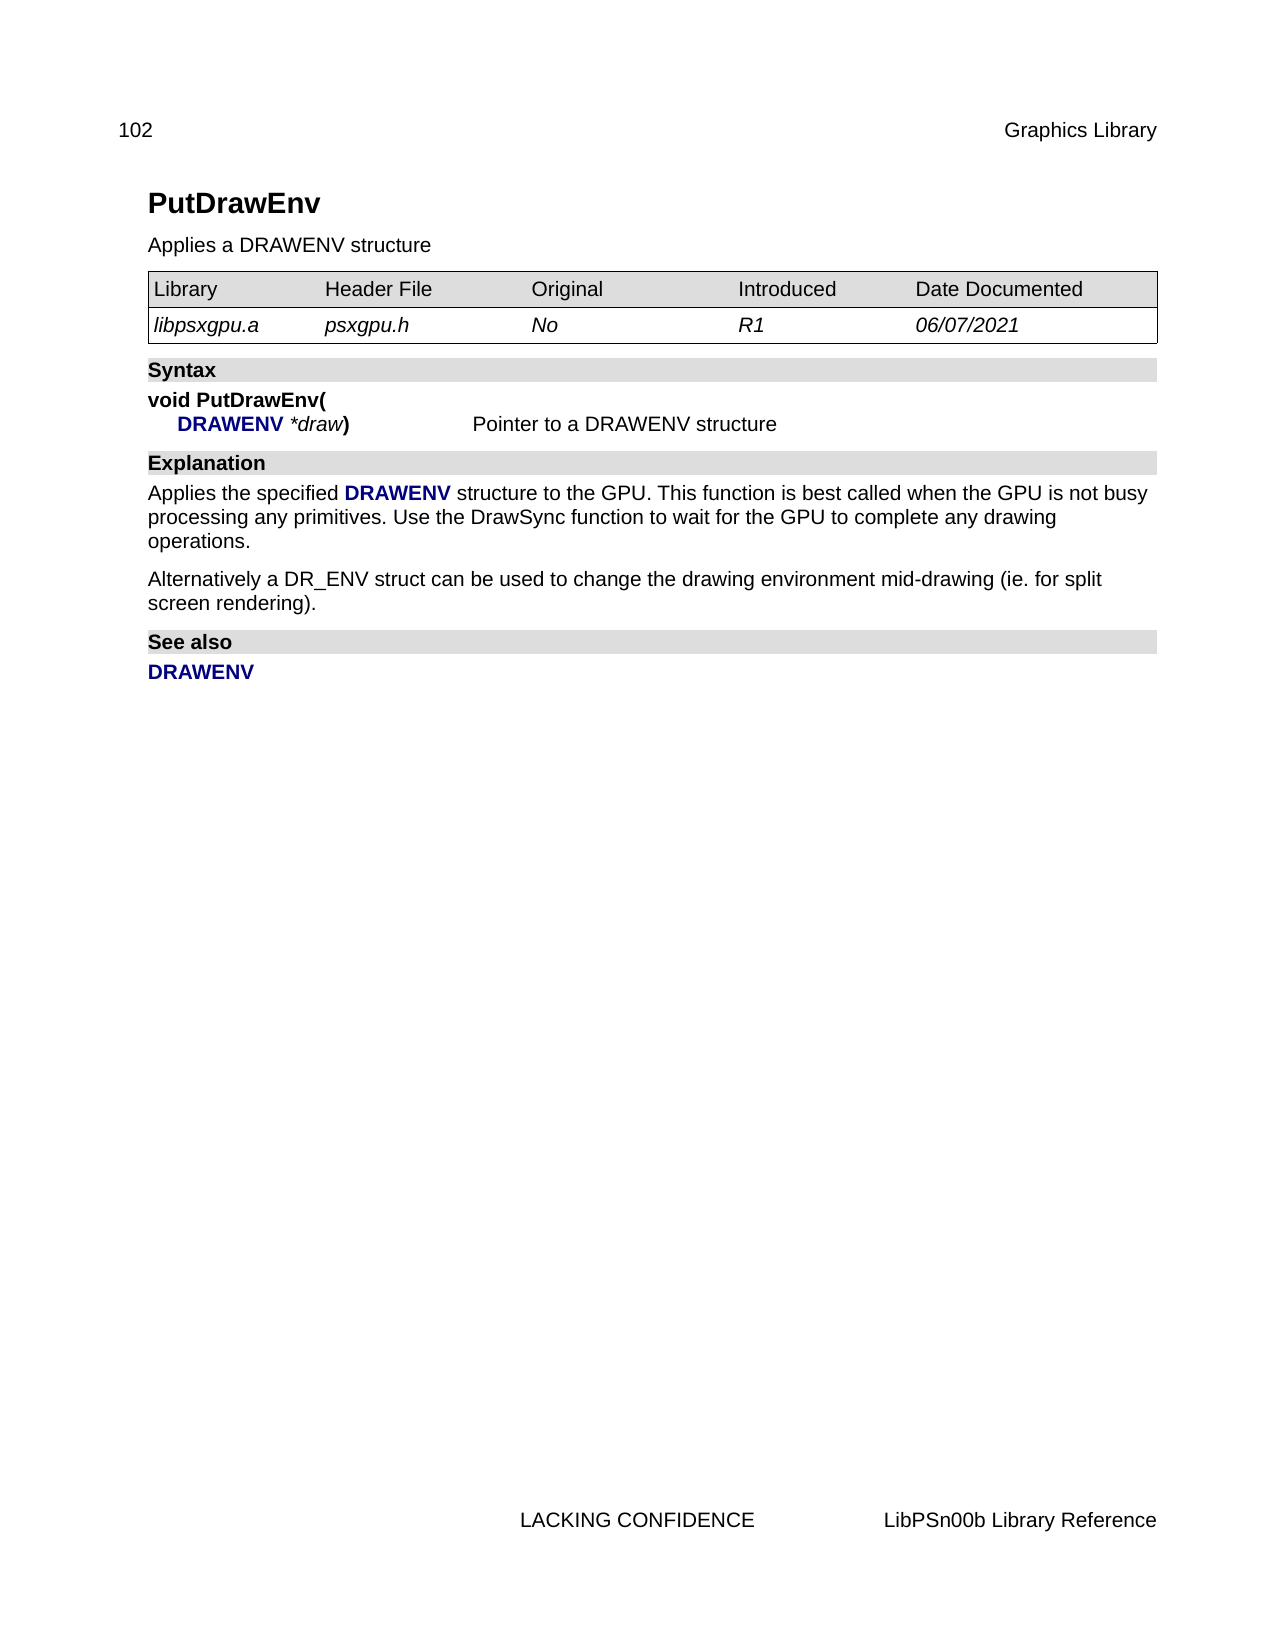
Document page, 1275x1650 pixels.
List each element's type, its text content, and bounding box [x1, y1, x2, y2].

text libpsxgpu.a psxgpu.h No R1 06/07/2021 [149, 308, 1157, 343]
subtitle PutDrawEnv [148, 186, 1157, 220]
text void PutDrawEnv( [148, 388, 1157, 412]
subtitle Syntax [148, 358, 1157, 382]
text DRAWENV *draw) Pointer to a DRAWENV structure [148, 412, 1157, 436]
text Applies a DRAWENV structure [148, 232, 1157, 256]
text Library Header File Original Introduced Date Documented [149, 272, 1157, 307]
subtitle Explanation [148, 451, 1157, 475]
text Applies the specified DRAWENV structure to the GPU. This function is best called when the GPU is not busy processing any primitives. Use the DrawSync function to wait for the GPU to complete any drawing operations. [148, 481, 1157, 552]
text Alternatively a DR_ENV struct can be used to change the drawing environment mid-drawing (ie. for split screen rendering). [148, 567, 1157, 615]
subtitle See also [148, 630, 1157, 654]
text DRAWENV [148, 660, 1157, 684]
